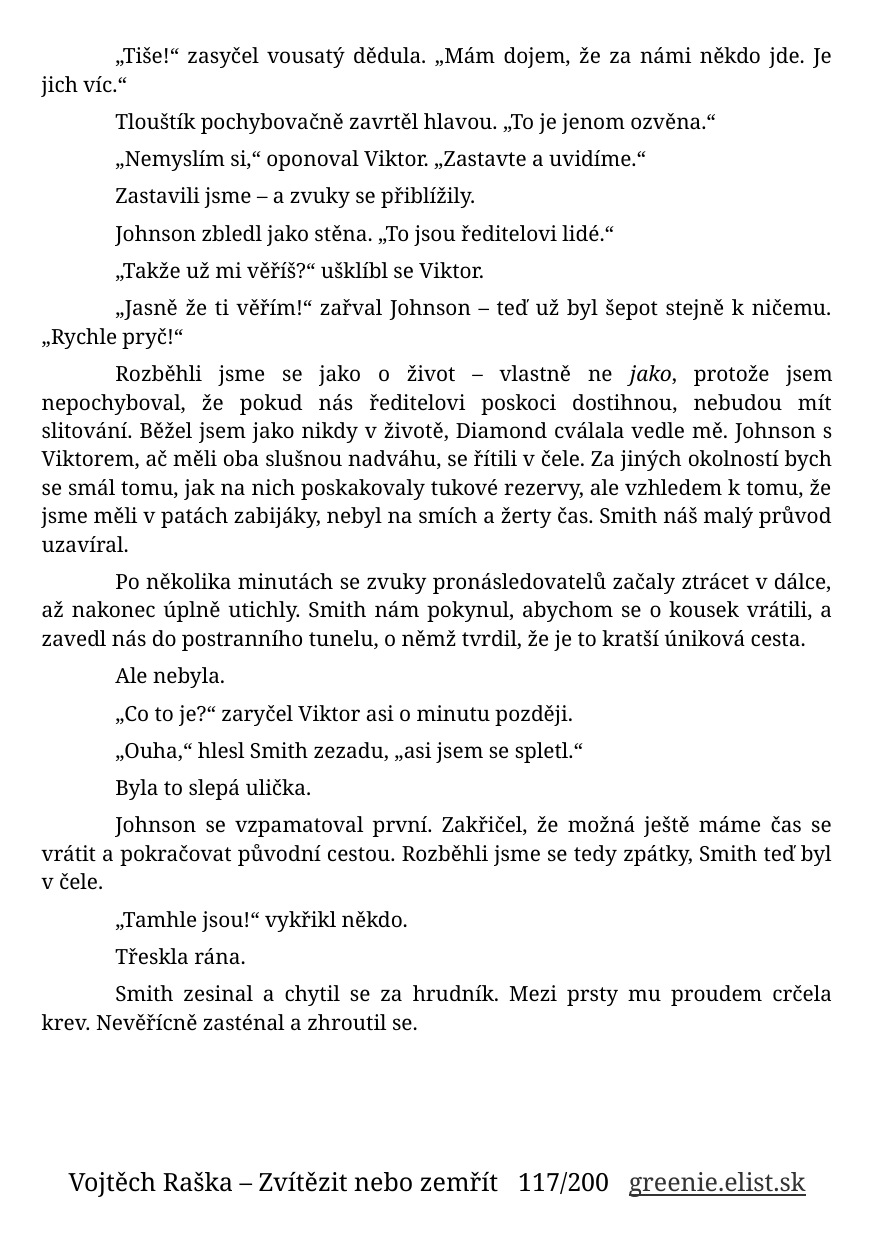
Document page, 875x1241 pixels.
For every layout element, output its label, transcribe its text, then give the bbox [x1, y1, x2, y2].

text „Jasně že ti věřím!“ zařval Johnson – teď už byl šepot stejně k ničemu. „Rychle pryč!“ [41, 293, 833, 350]
text „Ouha,“ hlesl Smith zezadu, „asi jsem se spletl.“ [41, 736, 833, 764]
text Rozběhli jsme se jako o život – vlastně ne jako, protože jsem nepochyboval, že pokud nás ředitelovi poskoci dostihnou, nebudou mít slitování. Běžel jsem jako nikdy v životě, Diamond cválala vedle mě. Johnson s Viktorem, ač měli oba slušnou nadváhu, se řítili v čele. Za jiných okolností bych se smál tomu, jak na nich poskakovaly tukové rezervy, ale vzhledem k tomu, že jsme měli v patách zabijáky, nebyl na smích a žerty čas. Smith náš malý průvod uzavíral. [41, 359, 833, 558]
text Tlouštík pochybovačně zavrtěl hlavou. „To je jenom ozvěna.“ [41, 107, 833, 136]
text Třeskla rána. [41, 942, 833, 970]
text „Tamhle jsou!“ vykřikl někdo. [41, 905, 833, 933]
text Smith zesinal a chytil se za hrudník. Mezi prsty mu proudem crčela krev. Nevěřícně zasténal a zhroutil se. [41, 979, 833, 1036]
text Johnson se vzpamatoval první. Zakřičel, že možná ještě máme čas se vrátit a pokračovat původní cestou. Rozběhli jsme se tedy zpátky, Smith teď byl v čele. [41, 811, 833, 896]
text Zastavili jsme – a zvuky se přiblížily. [41, 182, 833, 210]
text „Co to je?“ zaryčel Viktor asi o minutu později. [41, 699, 833, 727]
text Byla to slepá ulička. [41, 773, 833, 802]
text „Takže už mi věříš?“ ušklíbl se Viktor. [41, 256, 833, 285]
text „Tiše!“ zasyčel vousatý dědula. „Mám dojem, že za námi někdo jde. Je jich víc.“ [41, 41, 833, 98]
text Po několika minutách se zvuky pronásledovatelů začaly ztrácet v dálce, až nakonec úplně utichly. Smith nám pokynul, abychom se o kousek vrátili, a zavedl nás do postranního tunelu, o němž tvrdil, že je to kratší úniková cesta. [41, 567, 833, 652]
text „Nemyslím si,“ oponoval Viktor. „Zastavte a uvidíme.“ [41, 144, 833, 173]
text Ale nebyla. [41, 661, 833, 690]
text Johnson zbledl jako stěna. „To jsou ředitelovi lidé.“ [41, 219, 833, 247]
